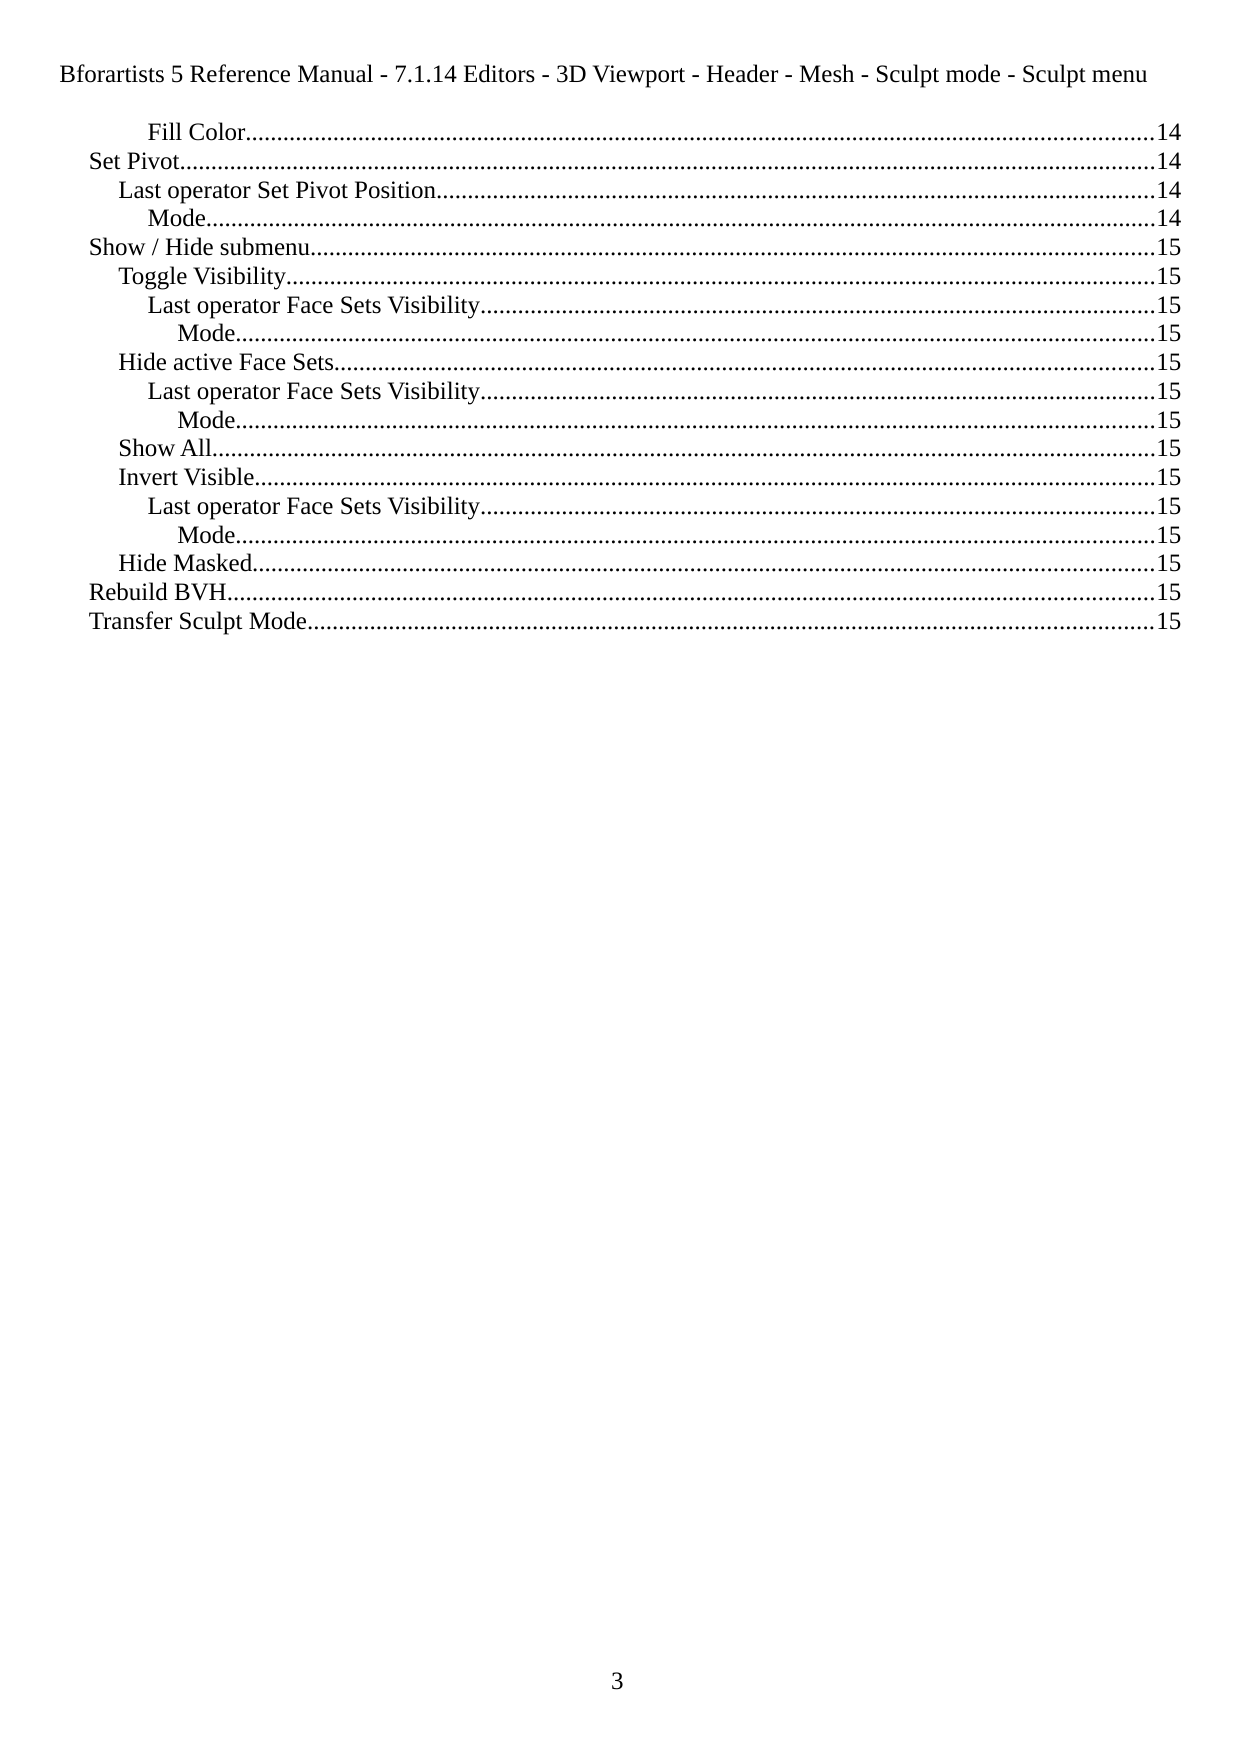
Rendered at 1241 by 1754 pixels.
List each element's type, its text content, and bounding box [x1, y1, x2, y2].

text Invert Visible 15 [118, 462, 1181, 491]
text Set Pivot 14 [88, 146, 1181, 175]
text Mode 15 [177, 318, 1181, 347]
text Transfer Sculpt Mode 15 [88, 606, 1181, 635]
text Show All 15 [118, 433, 1181, 462]
text Hide Masked 15 [118, 548, 1181, 577]
text Last operator Set Pivot Position 14 [118, 175, 1181, 203]
text Last operator Face Sets Visibility 15 [147, 290, 1181, 318]
text Last operator Face Sets Visibility 15 [147, 491, 1181, 520]
text Show / Hide submenu 15 [88, 232, 1181, 261]
text Toggle Visibility 15 [118, 261, 1181, 290]
text Last operator Face Sets Visibility 15 [147, 376, 1181, 405]
text Fill Color 14 [147, 117, 1181, 146]
text Mode 15 [177, 405, 1181, 433]
text Rebuild BVH 15 [88, 577, 1181, 606]
text Mode 14 [147, 203, 1181, 232]
text Mode 15 [177, 520, 1181, 548]
text Hide active Face Sets 15 [118, 347, 1181, 376]
